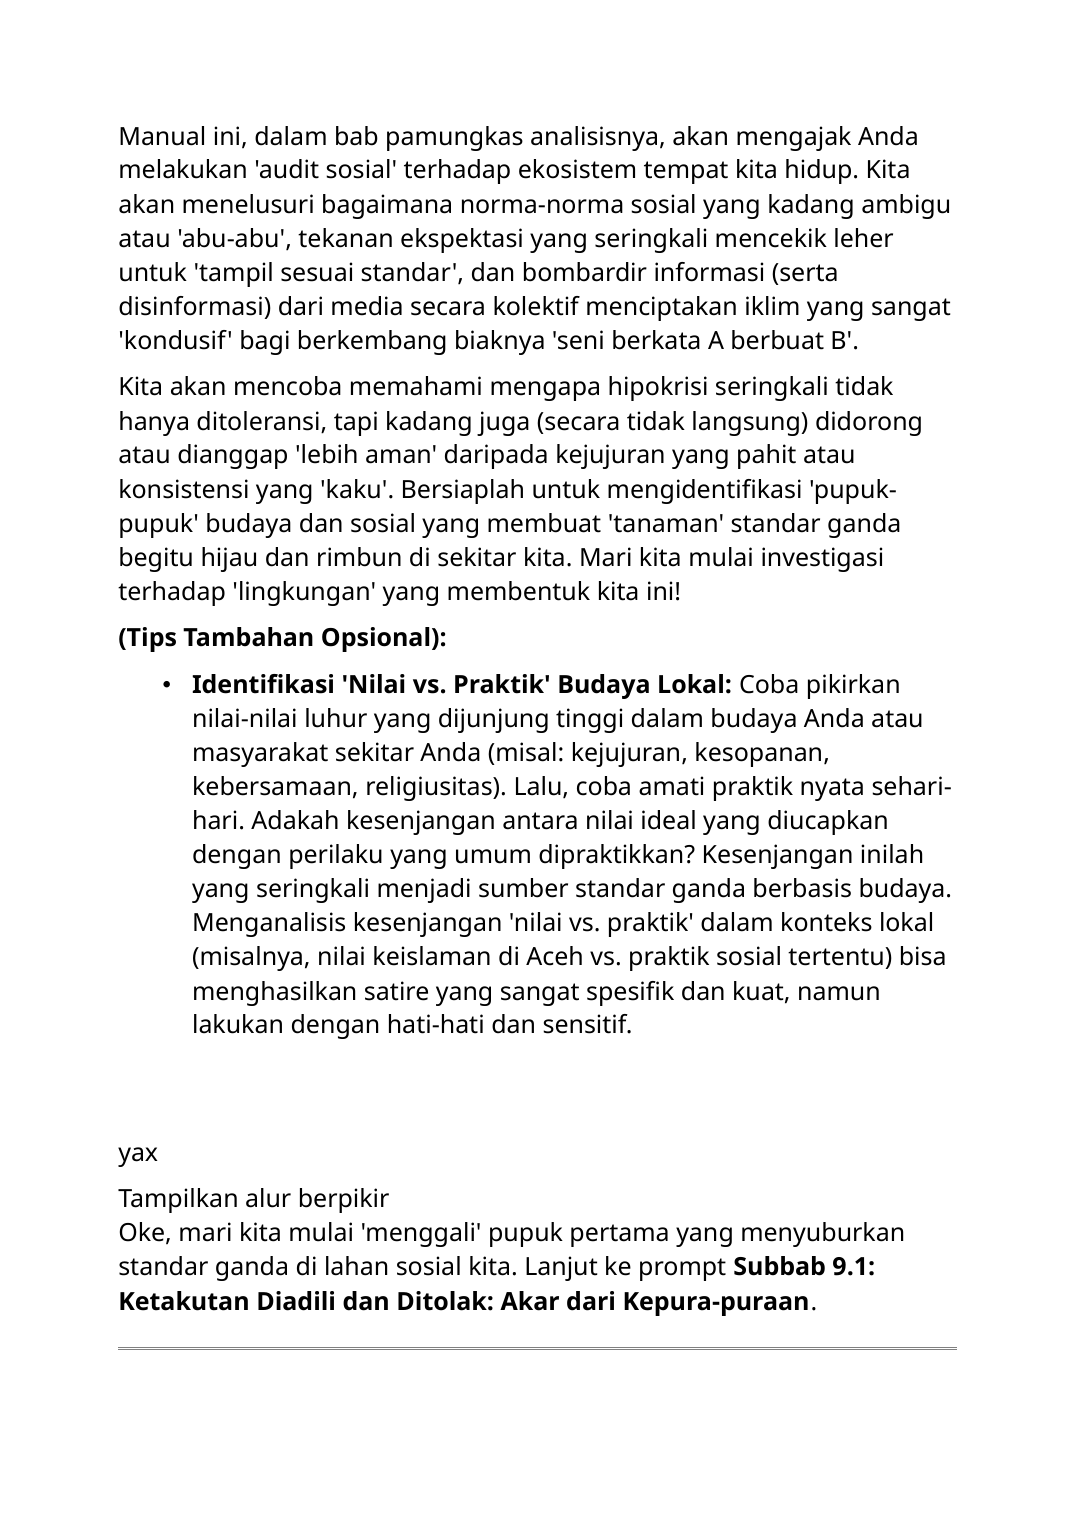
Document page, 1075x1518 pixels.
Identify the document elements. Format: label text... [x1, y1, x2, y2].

text yax [118, 1134, 957, 1168]
text (Tips Tambahan Opsional): [118, 620, 957, 654]
text Tampilkan alur berpikir [118, 1181, 957, 1215]
text Manual ini, dalam bab pamungkas analisisnya, akan mengajak Anda melakukan 'audit sosial' terhadap ekosistem tempat kita hidup. Kita akan menelusuri bagaimana norma-norma sosial yang kadang ambigu atau 'abu-abu', tekanan ekspektasi yang seringkali mencekik leher untuk 'tampil sesuai standar', dan bombardir informasi (serta disinformasi) dari media secara kolektif menciptakan iklim yang sangat 'kondusif' bagi berkembang biaknya 'seni berkata A berbuat B'. [118, 118, 957, 357]
text Kita akan mencoba memahami mengapa hipokrisi seringkali tidak hanya ditoleransi, tapi kadang juga (secara tidak langsung) didorong atau dianggap 'lebih aman' daripada kejujuran yang pahit atau konsistensi yang 'kaku'. Bersiaplah untuk mengidentifikasi 'pupuk-pupuk' budaya dan sosial yang membuat 'tanaman' standar ganda begitu hijau dan rimbun di sekitar kita. Mari kita mulai investigasi terhadap 'lingkungan' yang membentuk kita ini! [118, 369, 957, 607]
text Oke, mari kita mulai 'menggali' pupuk pertama yang menyuburkan standar ganda di lahan sosial kita. Lanjut ke prompt Subbab 9.1: Ketakutan Diadili dan Ditolak: Akar dari Kepura-puraan. [118, 1215, 957, 1317]
list Identifikasi 'Nilai vs. Praktik' Budaya Lokal: Coba pikirkan nilai-nilai luhur yang dijunjung tinggi dalam budaya Anda atau masyarakat sekitar Anda (misal: kejujuran, kesopanan, kebersamaan, religiusitas). Lalu, coba amati praktik nyata sehari-hari. Adakah kesenjangan antara nilai ideal yang diucapkan dengan perilaku yang umum dipraktikkan? Kesenjangan inilah yang seringkali menjadi sumber standar ganda berbasis budaya. Menganalisis kesenjangan 'nilai vs. praktik' dalam konteks lokal (misalnya, nilai keislaman di Aceh vs. praktik sosial tertentu) bisa menghasilkan satire yang sangat spesifik dan kuat, namun lakukan dengan hati-hati dan sensitif. [162, 667, 957, 1041]
